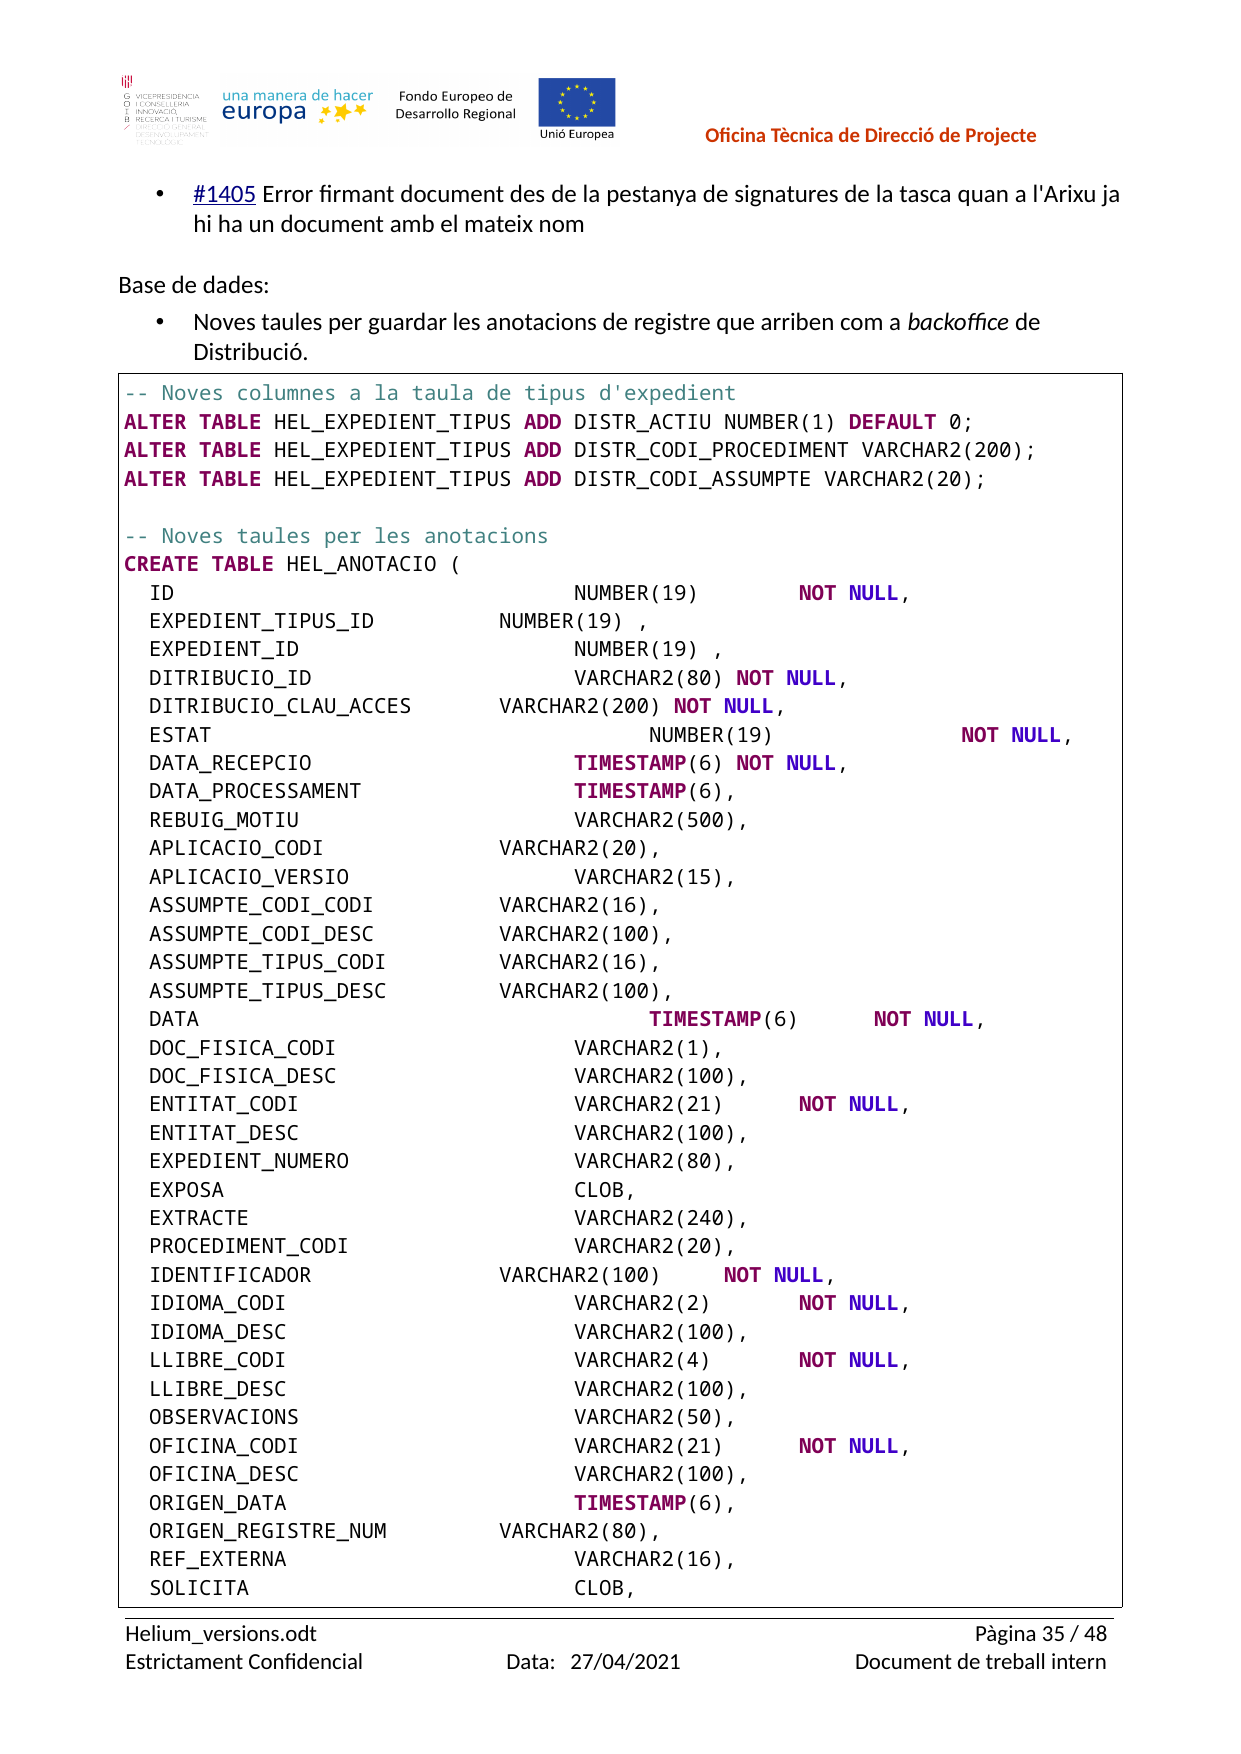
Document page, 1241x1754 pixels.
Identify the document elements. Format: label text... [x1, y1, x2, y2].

table_header -- Noves columnes a la taula de tipus d'expedient ALTER TABLE HEL_EXPEDIENT_TIPUS ADD DISTR_ACTIU NUMBER(1) DEFAULT 0; ALTER TABLE HEL_EXPEDIENT_TIPUS ADD DISTR_CODI_PROCEDIMENT VARCHAR2(200); ALTER TABLE HEL_EXPEDIENT_TIPUS ADD DISTR_CODI_ASSUMPTE VARCHAR2(20); -- Noves taules per les anotacions CREATE TABLE HEL_ANOTACIO ( ID NUMBER(19) NOT NULL, EXPEDIENT_TIPUS_ID NUMBER(19) , EXPEDIENT_ID NUMBER(19) , DITRIBUCIO_ID VARCHAR2(80) NOT NULL, DITRIBUCIO_CLAU_ACCES VARCHAR2(200) NOT NULL, ESTAT NUMBER(19) NOT NULL, DATA_RECEPCIO TIMESTAMP(6) NOT NULL, DATA_PROCESSAMENT TIMESTAMP(6), REBUIG_MOTIU VARCHAR2(500), APLICACIO_CODI VARCHAR2(20), APLICACIO_VERSIO VARCHAR2(15), ASSUMPTE_CODI_CODI VARCHAR2(16), ASSUMPTE_CODI_DESC VARCHAR2(100), ASSUMPTE_TIPUS_CODI VARCHAR2(16), ASSUMPTE_TIPUS_DESC VARCHAR2(100), DATA TIMESTAMP(6) NOT NULL, DOC_FISICA_CODI VARCHAR2(1), DOC_FISICA_DESC VARCHAR2(100), ENTITAT_CODI VARCHAR2(21) NOT NULL, ENTITAT_DESC VARCHAR2(100), EXPEDIENT_NUMERO VARCHAR2(80), EXPOSA CLOB, EXTRACTE VARCHAR2(240), PROCEDIMENT_CODI VARCHAR2(20), IDENTIFICADOR VARCHAR2(100) NOT NULL, IDIOMA_CODI VARCHAR2(2) NOT NULL, IDIOMA_DESC VARCHAR2(100), LLIBRE_CODI VARCHAR2(4) NOT NULL, LLIBRE_DESC VARCHAR2(100), OBSERVACIONS VARCHAR2(50), OFICINA_CODI VARCHAR2(21) NOT NULL, OFICINA_DESC VARCHAR2(100), ORIGEN_DATA TIMESTAMP(6), ORIGEN_REGISTRE_NUM VARCHAR2(80), REF_EXTERNA VARCHAR2(16), SOLICITA CLOB, [119, 374, 1122, 1607]
picture [118, 73, 213, 147]
text Base de dades: [118, 269, 1122, 300]
picture [219, 73, 621, 147]
list Noves taules per guardar les anotacions de registre que arriben com a backoffice de Distribució. [156, 306, 1122, 367]
list #1405 Error firmant document des de la pestanya de signatures de la tasca quan a l'Arixu ja hi ha un document amb el mateix nom [156, 178, 1122, 239]
